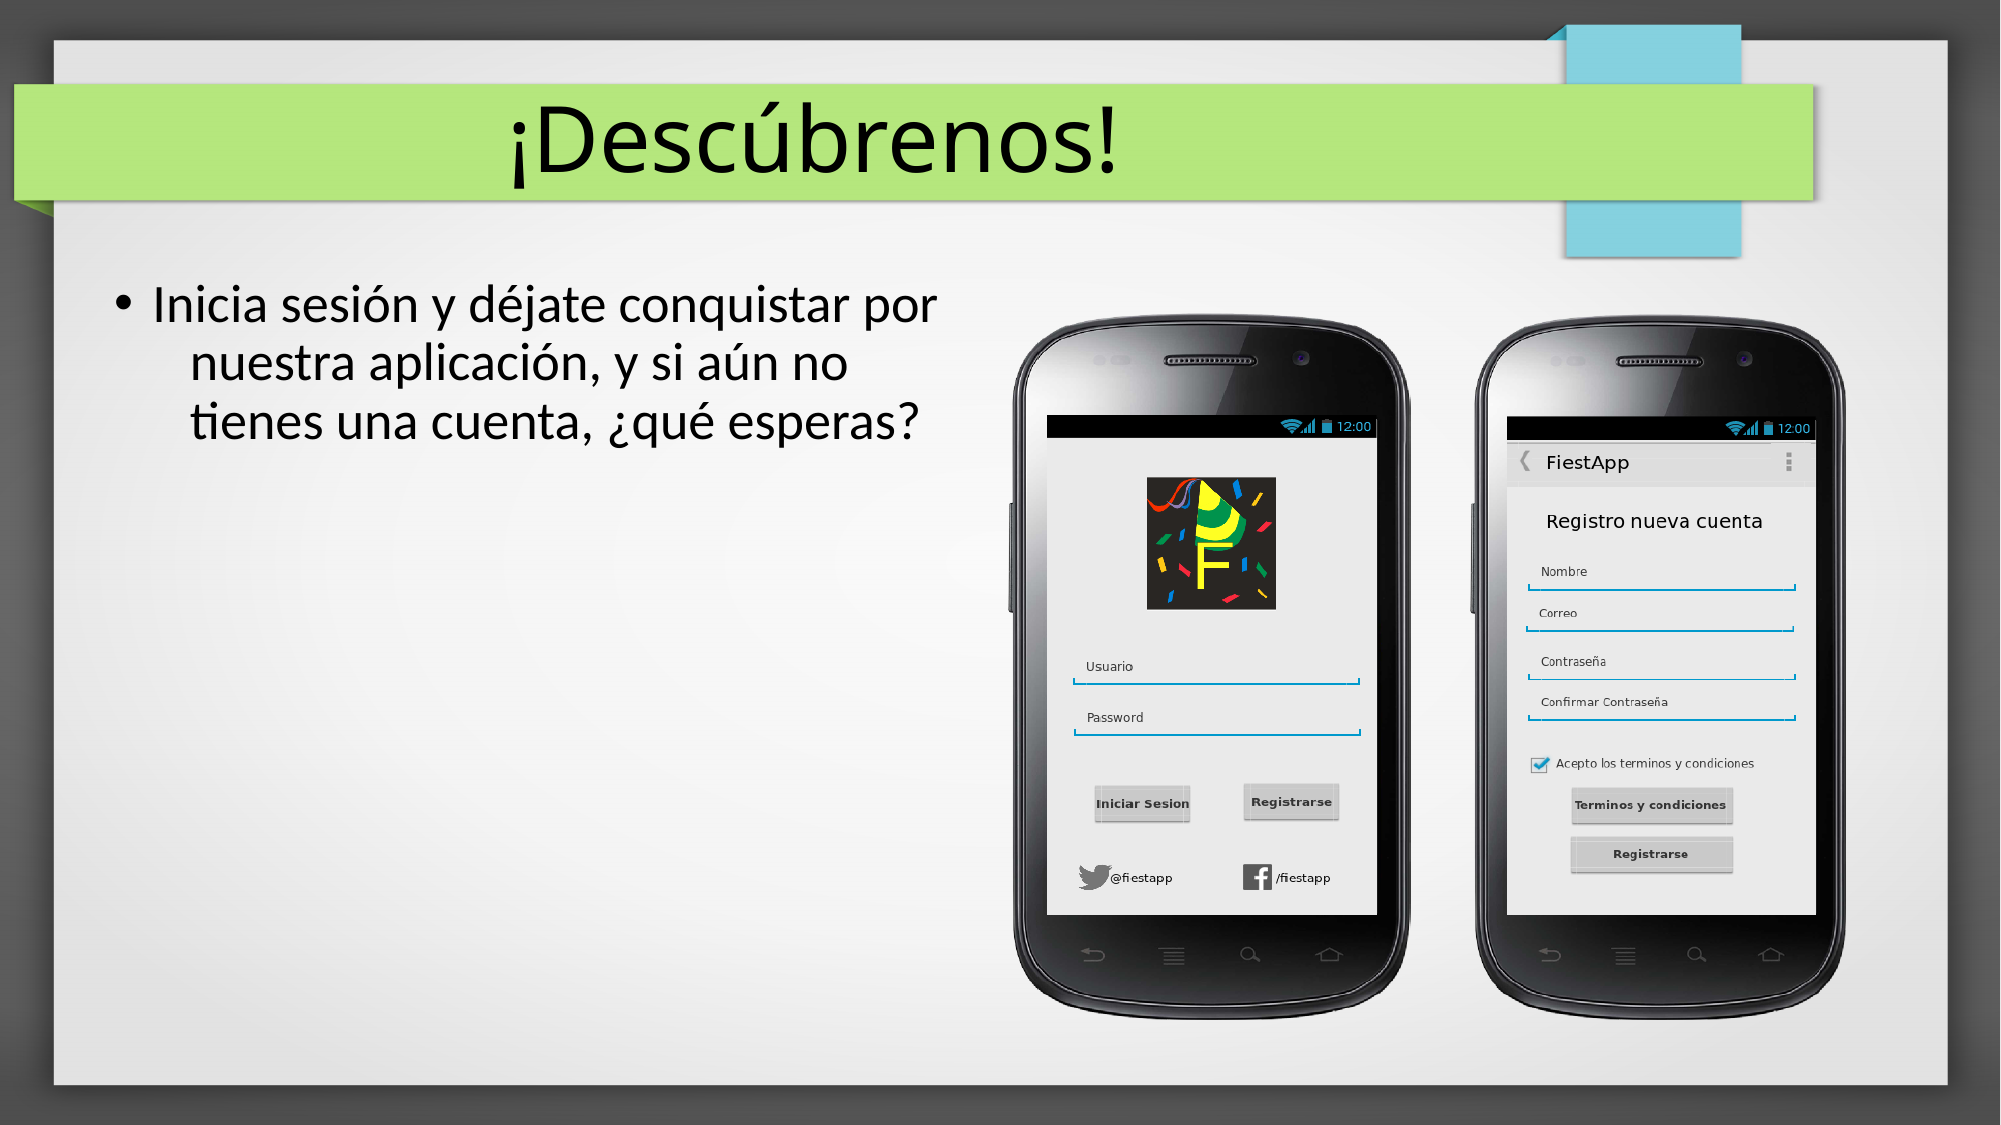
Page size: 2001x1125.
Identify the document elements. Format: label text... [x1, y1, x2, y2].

picture [0, 0, 2001, 1125]
title ¡Descúbrenos! [99, 85, 1529, 193]
list Inicia sesión y déjate conquistar por nuestra aplicación, y si aún no tienes una cuenta, ¿qué esperas? [99, 267, 979, 579]
